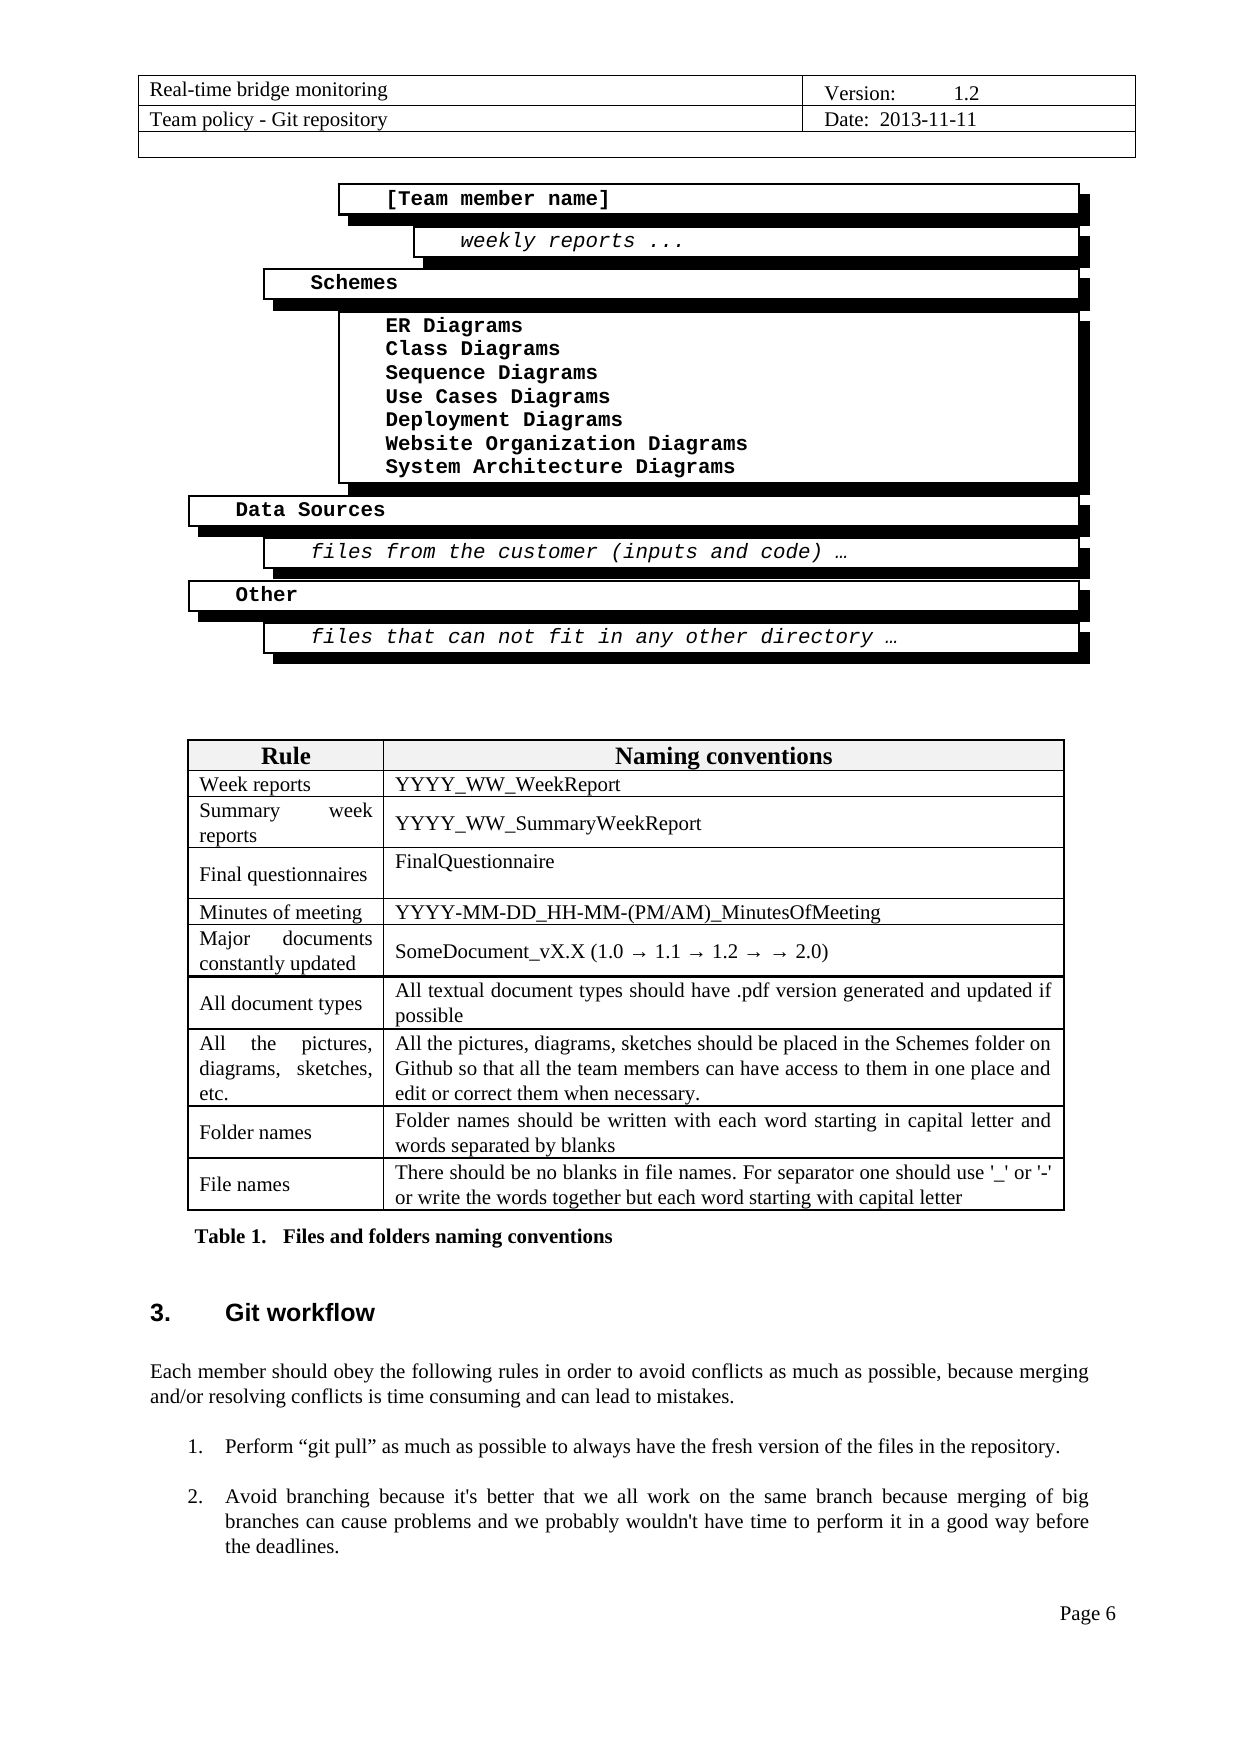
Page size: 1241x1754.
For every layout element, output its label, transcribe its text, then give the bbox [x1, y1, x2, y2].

list Other [190, 582, 1078, 610]
table_cell YYYY_WW_SummaryWeekReport [384, 797, 1063, 847]
list ER Diagrams [340, 313, 1078, 334]
text Table 1. Files and folders naming conventions [194, 1223, 1031, 1248]
table_cell FinalQuestionnaire [384, 848, 1063, 898]
list [Team member name] [340, 185, 1078, 213]
table_cell Summary week reports [189, 797, 383, 847]
table_header Naming conventions [384, 741, 1063, 770]
list weekly reports ... [415, 228, 1078, 256]
list files from the customer (inputs and code) … [265, 539, 1078, 567]
list files that can not fit in any other directory … [265, 624, 1078, 652]
table_cell SomeDocument_vX.X (1.0 → 1.1 → 1.2 → → 2.0) [384, 925, 1063, 975]
list System Architecture Diagrams [340, 452, 1078, 482]
list Class Diagrams [340, 334, 1078, 358]
list Deployment Diagrams [340, 405, 1078, 429]
table_cell File names [189, 1159, 383, 1209]
table_cell All textual document types should have .pdf version generated and updated if possible [384, 978, 1063, 1027]
table_cell YYYY_WW_WeekReport [384, 771, 1063, 796]
list Website Organization Diagrams [340, 429, 1078, 452]
table_cell Folder names [189, 1107, 383, 1157]
text Each member should obey the following rules in order to avoid conflicts as much as possible, because merging and/or resolving conflicts is time consuming and can lead to mistakes. [150, 1358, 1090, 1408]
table_cell Final questionnaires [189, 848, 383, 898]
table_cell Folder names should be written with each word starting in capital letter and words separated by blanks [384, 1107, 1063, 1157]
table_cell Major documents constantly updated [189, 925, 383, 975]
table_cell All the pictures, diagrams, sketches, etc. [189, 1030, 383, 1104]
table_cell There should be no blanks in file names. For separator one should use '_' or '-' or write the words together but each word starting with capital letter [384, 1159, 1063, 1209]
table_cell All document types [189, 978, 383, 1027]
list Perform “git pull” as much as possible to always have the fresh version of the files in the repository. [187, 1433, 1090, 1458]
list Schemes [265, 270, 1078, 298]
table_cell Week reports [189, 771, 383, 796]
list Sequence Diagrams [340, 358, 1078, 381]
table_cell Minutes of meeting [189, 899, 383, 924]
table_cell All the pictures, diagrams, sketches should be placed in the Schemes folder on Github so that all the team members can have access to them in one place and edit or correct them when necessary. [384, 1030, 1063, 1104]
subtitle Git workflow [150, 1298, 1090, 1327]
table_header Rule [189, 741, 383, 770]
list Data Sources [190, 497, 1078, 525]
list Avoid branching because it's better that we all work on the same branch because merging of big branches can cause problems and we probably wouldn't have time to perform it in a good way before the deadlines. [187, 1483, 1090, 1558]
table_cell YYYY-MM-DD_HH-MM-(PM/AM)_MinutesOfMeeting [384, 899, 1063, 924]
list Use Cases Diagrams [340, 381, 1078, 405]
